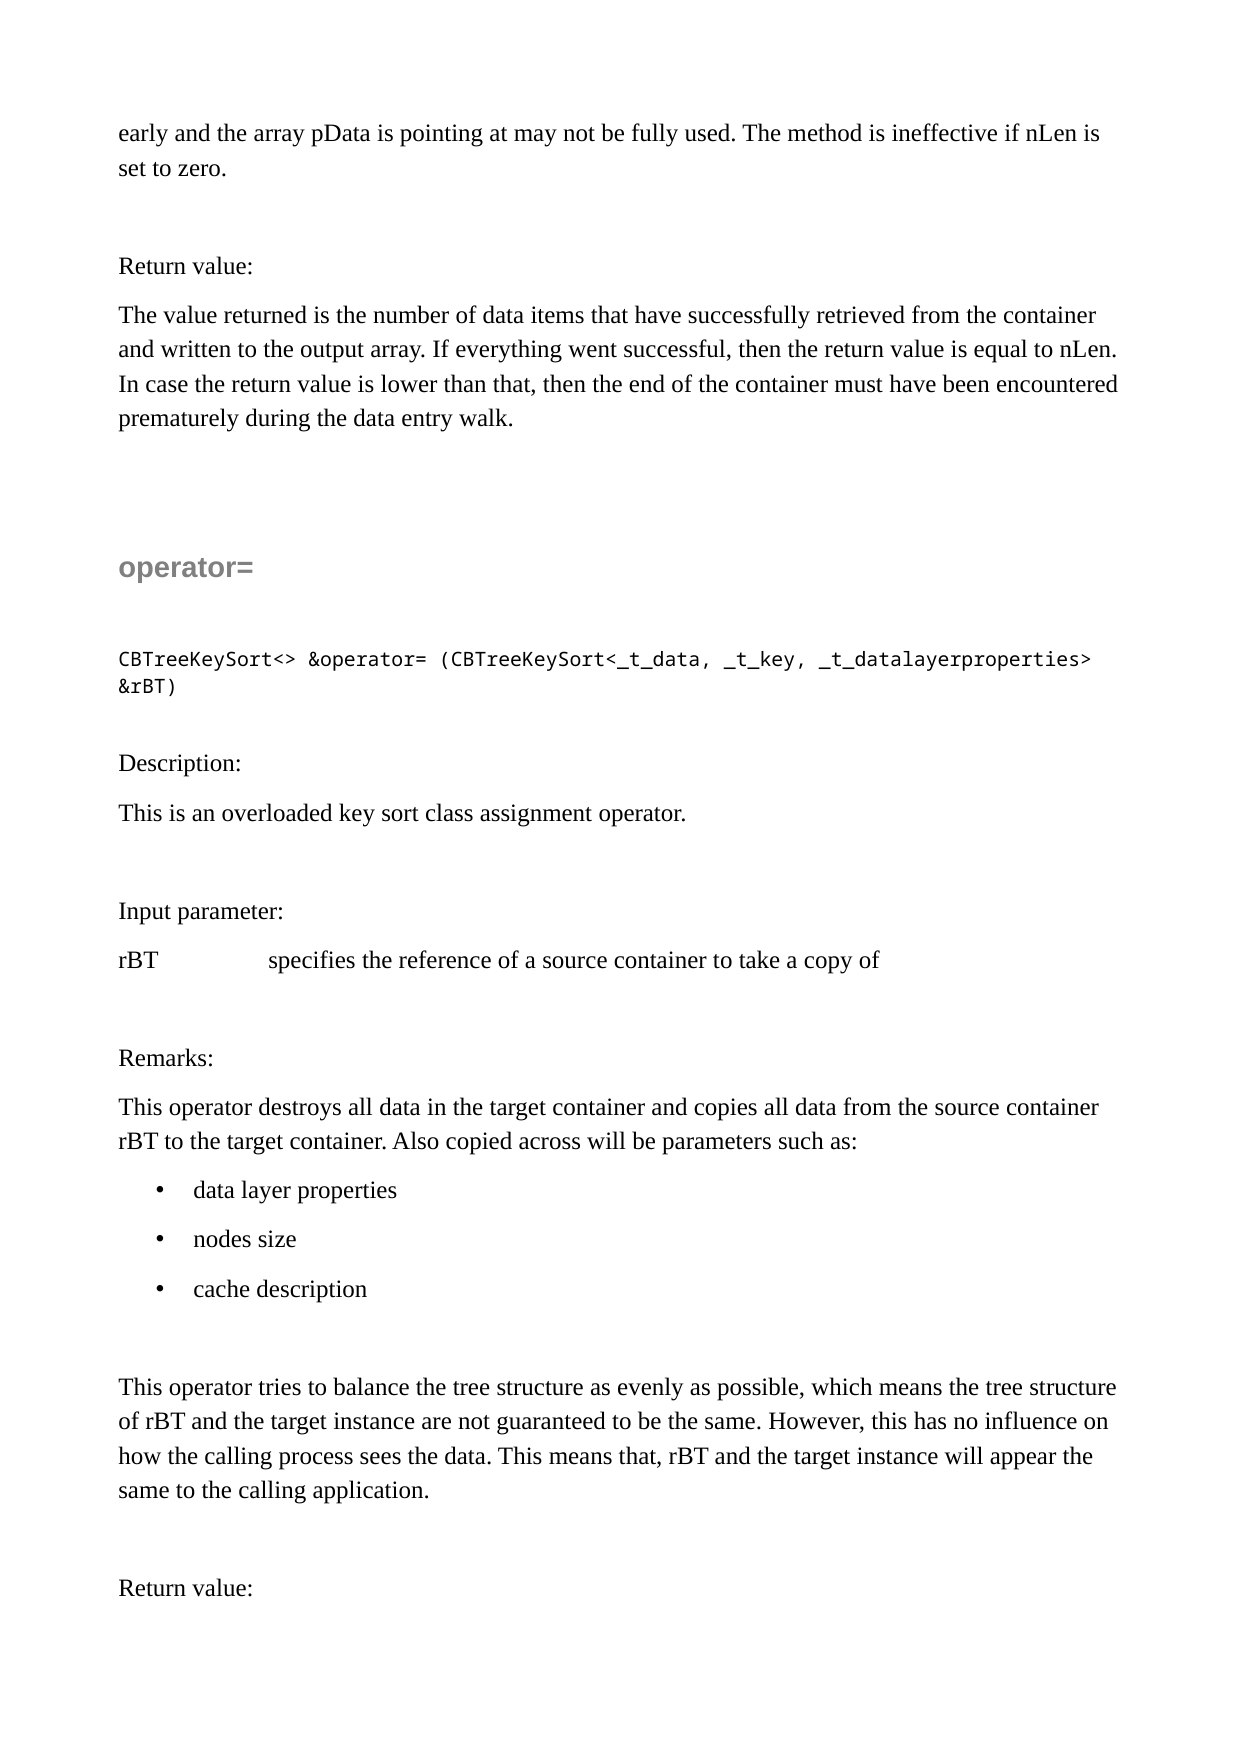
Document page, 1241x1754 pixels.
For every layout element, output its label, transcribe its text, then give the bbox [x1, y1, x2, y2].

text Return value: [118, 1573, 1122, 1602]
text rBT specifies the reference of a source container to take a copy of [118, 945, 1122, 973]
text Return value: [118, 251, 1122, 279]
text This is an overloaded key sort class assignment operator. [118, 798, 1122, 826]
text early and the array pData is pointing at may not be fully used. The method is ineffective if nLen is set to zero. [118, 118, 1122, 181]
list cache description [156, 1274, 1122, 1302]
text The value returned is the number of data items that have successfully retrieved from the container and written to the output array. If everything went successful, then the return value is equal to nLen. In case the return value is lower than that, then the end of the container must have been encountered prematurely during the data entry walk. [118, 300, 1122, 432]
list data layer properties [156, 1176, 1122, 1204]
text Description: [118, 748, 1122, 777]
subtitle operator= [118, 550, 1122, 584]
text This operator tries to balance the tree structure as evenly as possible, which means the tree structure of rBT and the target instance are not guaranteed to be the same. However, this has no influence on how the calling process sees the data. This means that, rBT and the target instance will appear the same to the calling application. [118, 1372, 1122, 1504]
text CBTreeKeySort<> &operator= (CBTreeKeySort<_t_data, _t_key, _t_datalayerproperties> &rBT) [118, 646, 1122, 699]
text Input parameter: [118, 896, 1122, 924]
text This operator destroys all data in the target container and copies all data from the source container rBT to the target container. Also copied across will be parameters such as: [118, 1092, 1122, 1155]
list nodes size [156, 1224, 1122, 1253]
text Remarks: [118, 1043, 1122, 1072]
